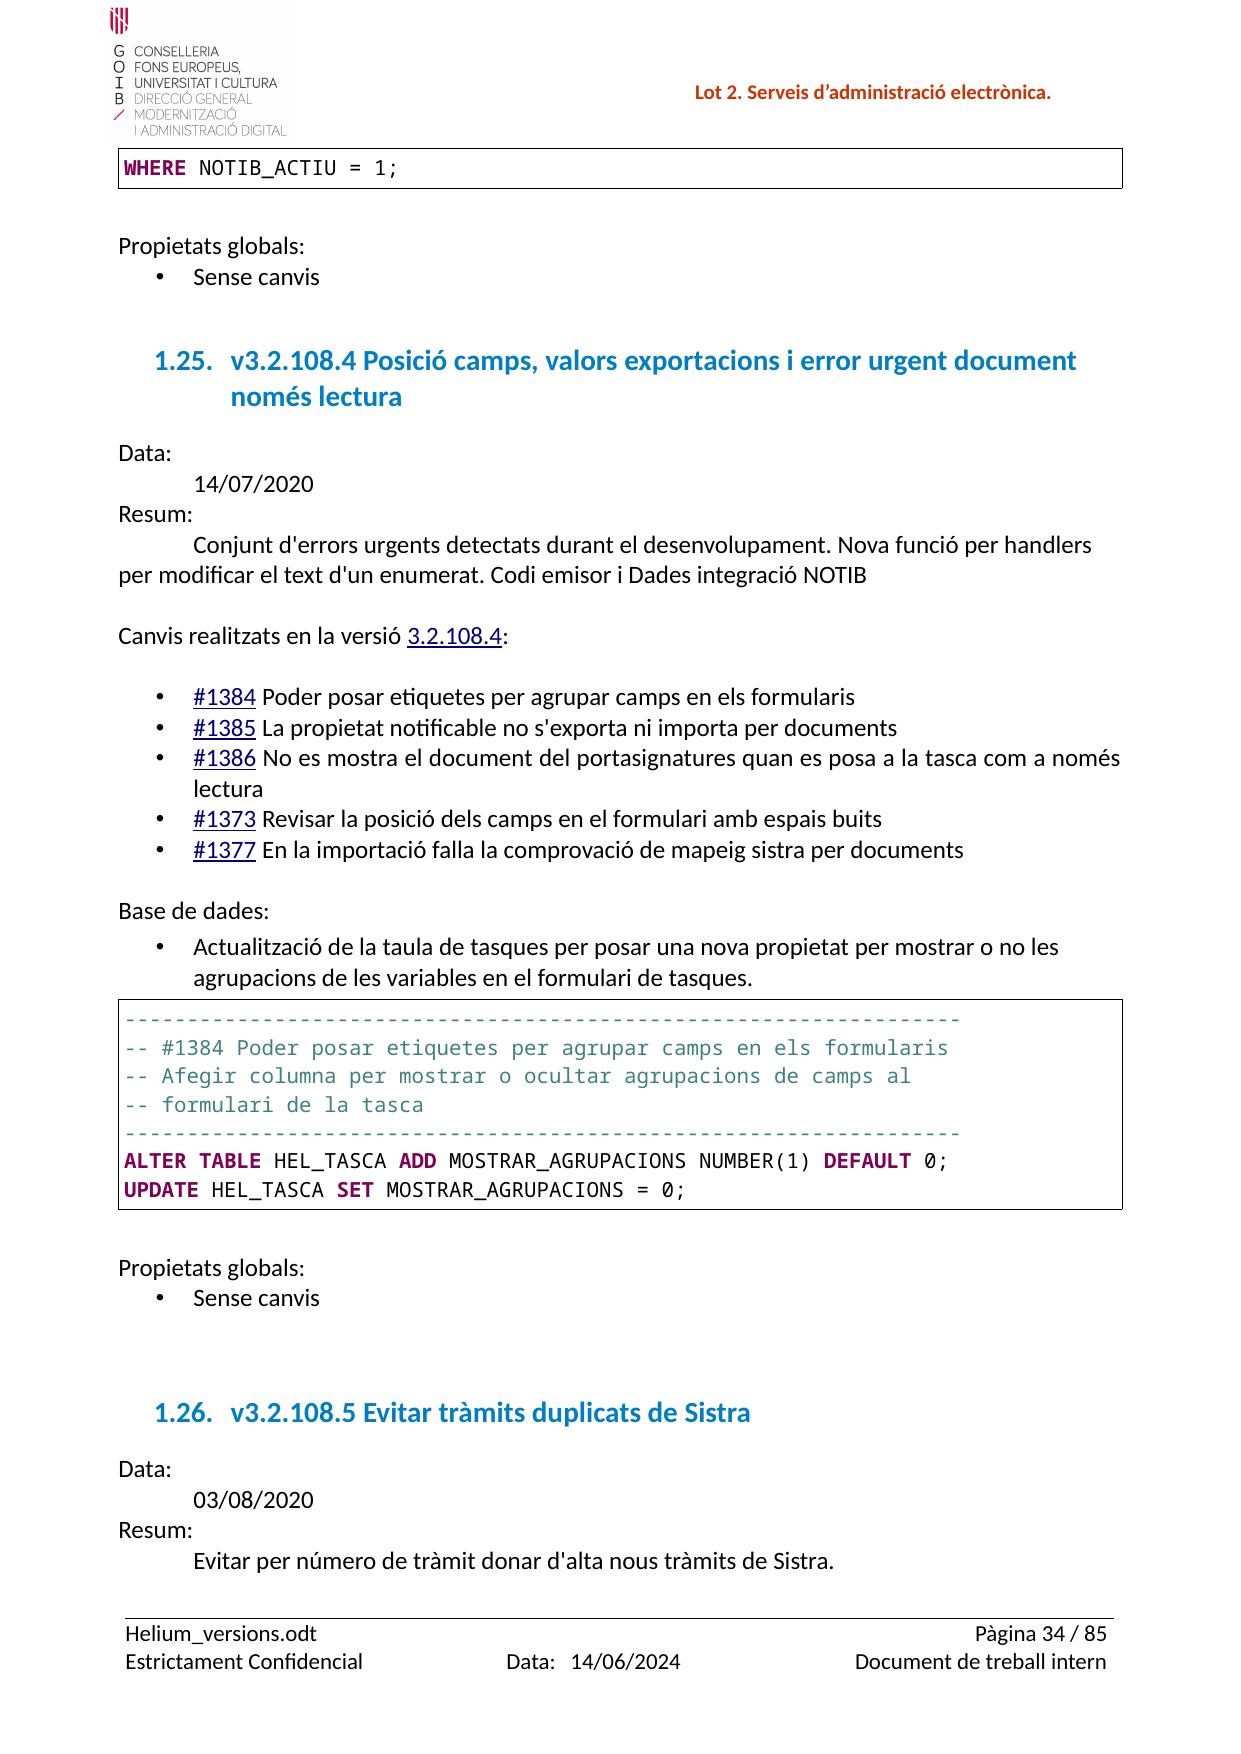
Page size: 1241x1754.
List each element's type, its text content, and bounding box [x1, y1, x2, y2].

text Canvis realitzats en la versió 3.2.108.4: [118, 620, 1122, 651]
list #1373 Revisar la posició dels camps en el formulari amb espais buits [156, 803, 1122, 834]
subtitle v3.2.108.5 Evitar tràmits duplicats de Sistra [153, 1394, 1122, 1430]
text Conjunt d'errors urgents detectats durant el desenvolupament. Nova funció per handlers per modificar el text d'un enumerat. Codi emisor i Dades integració NOTIB [118, 529, 1122, 590]
text Evitar per número de tràmit donar d'alta nous tràmits de Sistra. [118, 1545, 1122, 1576]
picture [100, 0, 297, 144]
list Sense canvis [156, 261, 1122, 291]
subtitle v3.2.108.4 Posició camps, valors exportacions i error urgent document només lectura [153, 342, 1122, 414]
text Data: [118, 437, 1122, 468]
list Sense canvis [156, 1282, 1122, 1313]
list #1386 No es mostra el document del portasignatures quan es posa a la tasca com a només lectura [156, 742, 1122, 803]
table_header WHERE NOTIB_ACTIU = 1; [119, 149, 1122, 188]
text Data: [118, 1454, 1122, 1484]
text 14/07/2020 [118, 468, 1122, 498]
text Propietats globals: [118, 230, 1122, 261]
text Base de dades: [118, 895, 1122, 926]
text Propietats globals: [118, 1252, 1122, 1282]
table_header ------------------------------------------------------------------- -- #1384 Poder posar etiquetes per agrupar camps en els formularis -- Afegir columna per mostrar o ocultar agrupacions de camps al -- formulari de la tasca ------------------------------------------------------------------- ALTER TABLE HEL_TASCA ADD MOSTRAR_AGRUPACIONS NUMBER(1) DEFAULT 0; UPDATE HEL_TASCA SET MOSTRAR_AGRUPACIONS = 0; [119, 1000, 1122, 1209]
text 03/08/2020 [118, 1484, 1122, 1515]
text Resum: [118, 498, 1122, 529]
list #1377 En la importació falla la comprovació de mapeig sistra per documents [156, 834, 1122, 864]
text Resum: [118, 1515, 1122, 1545]
list #1385 La propietat notificable no s'exporta ni importa per documents [156, 712, 1122, 742]
list #1384 Poder posar etiquetes per agrupar camps en els formularis [156, 681, 1122, 712]
list Actualització de la taula de tasques per posar una nova propietat per mostrar o no les agrupacions de les variables en el formulari de tasques. [156, 932, 1122, 993]
